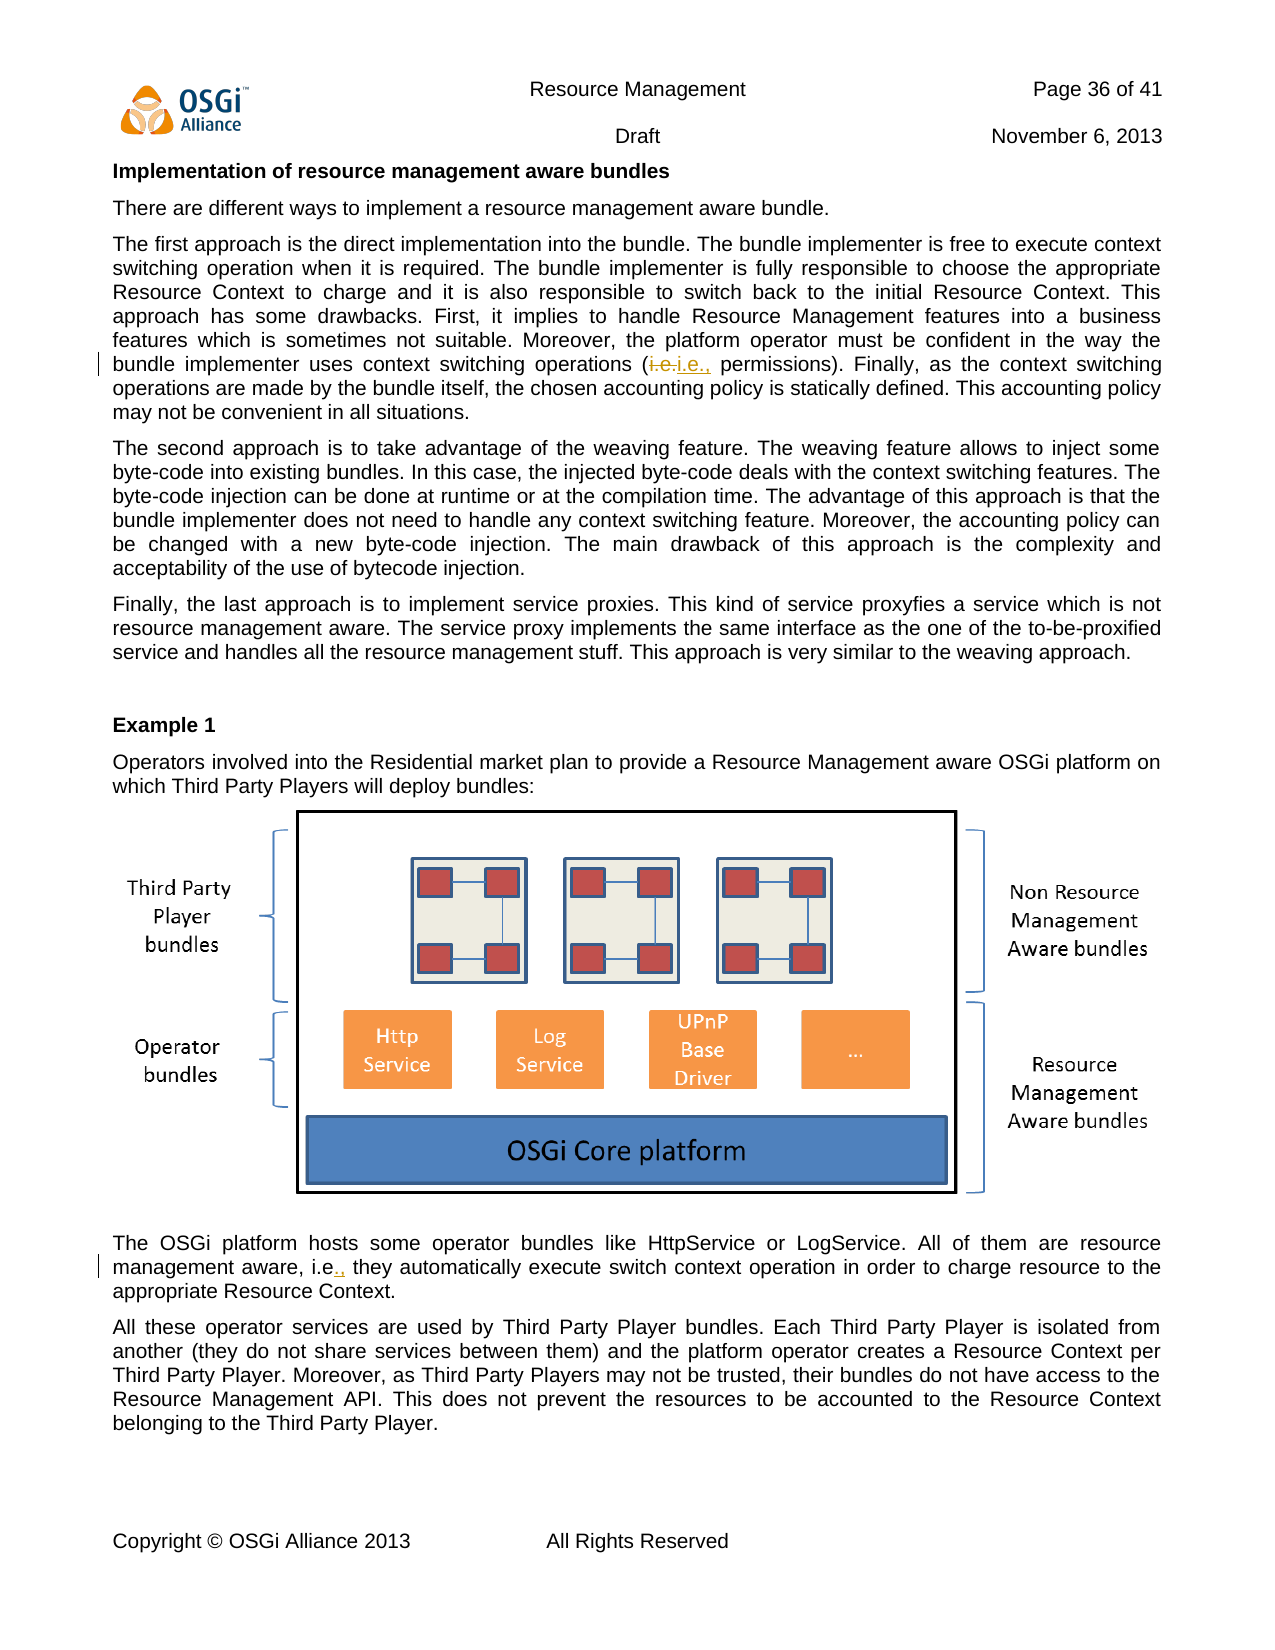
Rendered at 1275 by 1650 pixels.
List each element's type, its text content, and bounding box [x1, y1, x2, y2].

subtitle Example 1 [112, 713, 1162, 737]
text There are different ways to implement a resource management aware bundle. [112, 195, 1162, 219]
picture [112, 810, 1163, 1194]
text The second approach is to take advantage of the weaving feature. The weaving feature allows to inject some byte-code into existing bundles. In this case, the injected byte-code deals with the context switching features. The byte-code injection can be done at runtime or at the compilation time. The advantage of this approach is that the bundle implementer does not need to handle any context switching feature. Moreover, the accounting policy can be changed with a new byte-code injection. The main drawback of this approach is the complexity and acceptability of the use of bytecode injection. [112, 436, 1162, 580]
text Finally, the last approach is to implement service proxies. This kind of service proxyfies a service which is not resource management aware. The service proxy implements the same interface as the one of the to-be-proxified service and handles all the resource management stuff. This approach is very similar to the weaving approach. [112, 592, 1162, 664]
picture [113, 78, 257, 142]
text The OSGi platform hosts some operator bundles like HttpService or LogService. All of them are resource management aware, i.e., they automatically execute switch context operation in order to charge resource to the appropriate Resource Context. [112, 1231, 1162, 1302]
text Operators involved into the Residential market plan to provide a Resource Management aware OSGi platform on which Third Party Players will deploy bundles: [112, 749, 1162, 797]
subtitle Implementation of resource management aware bundles [112, 159, 1162, 183]
text All these operator services are used by Third Party Player bundles. Each Third Party Player is isolated from another (they do not share services between them) and the platform operator creates a Resource Context per Third Party Player. Moreover, as Third Party Players may not be trusted, their bundles do not have access to the Resource Management API. This does not prevent the resources to be accounted to the Resource Context belonging to the Third Party Player. [112, 1315, 1162, 1435]
text The first approach is the direct implementation into the bundle. The bundle implementer is free to execute context switching operation when it is required. The bundle implementer is fully responsible to choose the appropriate Resource Context to charge and it is also responsible to switch back to the initial Resource Context. This approach has some drawbacks. First, it implies to handle Resource Management features into a business features which is sometimes not suitable. Moreover, the platform operator must be confident in the way the bundle implementer uses context switching operations (i.e., permissions). Finally, as the context switching operations are made by the bundle itself, the chosen accounting policy is statically defined. This accounting policy may not be convenient in all situations. [112, 232, 1162, 423]
